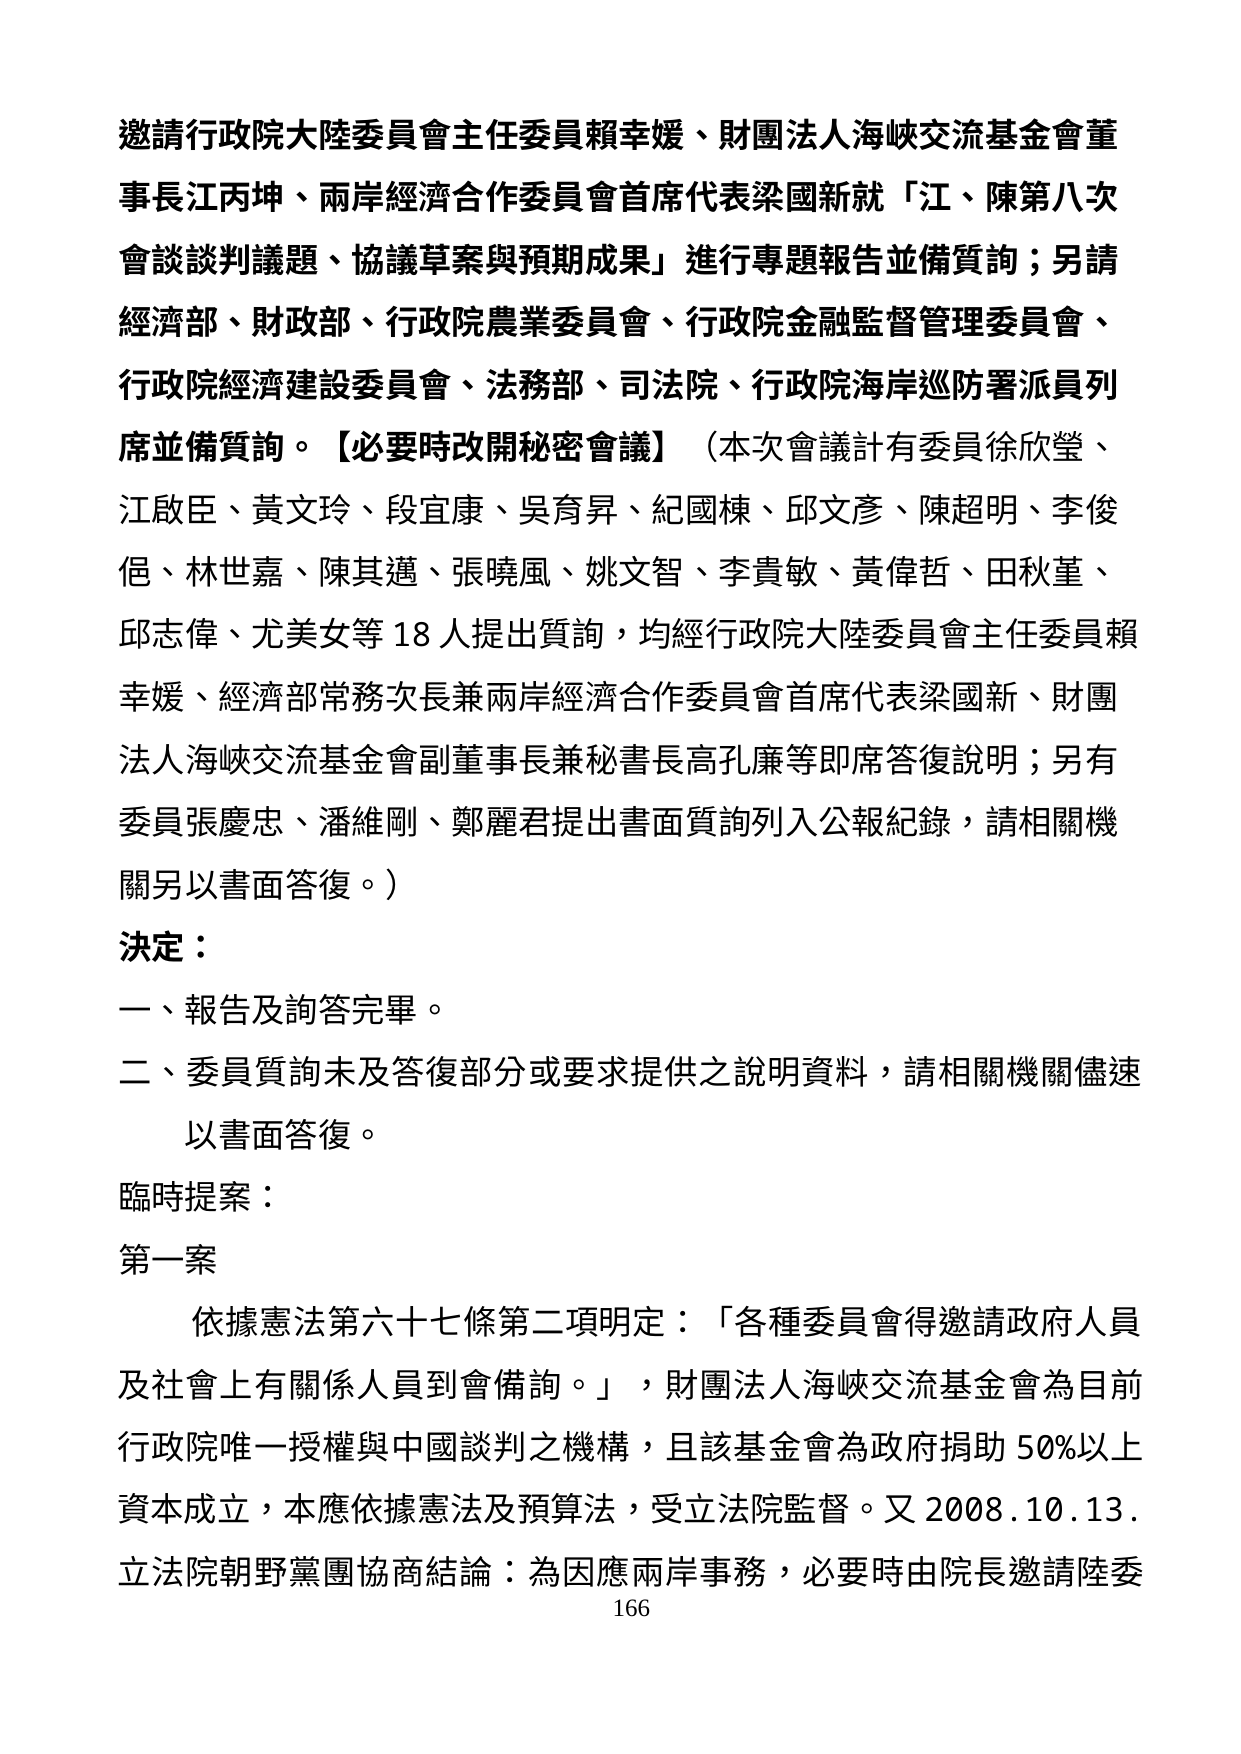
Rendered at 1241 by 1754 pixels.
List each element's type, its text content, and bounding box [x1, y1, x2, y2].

text 決定： [118, 903, 1050, 966]
text 二、委員質詢未及答復部分或要求提供之說明資料，請相關機關儘速以書面答復。 [118, 1028, 1144, 1153]
text 臨時提案： [118, 1153, 1050, 1216]
text 依據憲法第六十七條第二項明定：「各種委員會得邀請政府人員及社會上有關係人員到會備詢。」，財團法人海峽交流基金會為目前行政院唯一授權與中國談判之機構，且該基金會為政府捐助50%以上資本成立，本應依據憲法及預算法，受立法院監督。又2008.10.13.立法院朝野黨團協商結論：為因應兩岸事務，必要時由院長邀請陸委 [117, 1278, 1144, 1591]
text 一、報告及詢答完畢。 [118, 966, 1050, 1028]
text 第一案 [118, 1216, 1144, 1278]
text 邀請行政院大陸委員會主任委員賴幸媛、財團法人海峽交流基金會董事長江丙坤、兩岸經濟合作委員會首席代表梁國新就「江、陳第八次會談談判議題、協議草案與預期成果」進行專題報告並備質詢；另請經濟部、財政部、行政院農業委員會、行政院金融監督管理委員會、行政院經濟建設委員會、法務部、司法院、行政院海岸巡防署派員列席並備質詢。【必要時改開秘密會議】（本次會議計有委員徐欣瑩、江啟臣、黃文玲、段宜康、吳育昇、紀國棟、邱文彥、陳超明、李俊俋、林世嘉、陳其邁、張曉風、姚文智、李貴敏、黃偉哲、田秋堇、邱志偉、尤美女等18人提出質詢，均經行政院大陸委員會主任委員賴幸媛、經濟部常務次長兼兩岸經濟合作委員會首席代表梁國新、財團法人海峽交流基金會副董事長兼秘書長高孔廉等即席答復說明；另有委員張慶忠、潘維剛、鄭麗君提出書面質詢列入公報紀錄，請相關機關另以書面答復。） [118, 91, 1144, 903]
